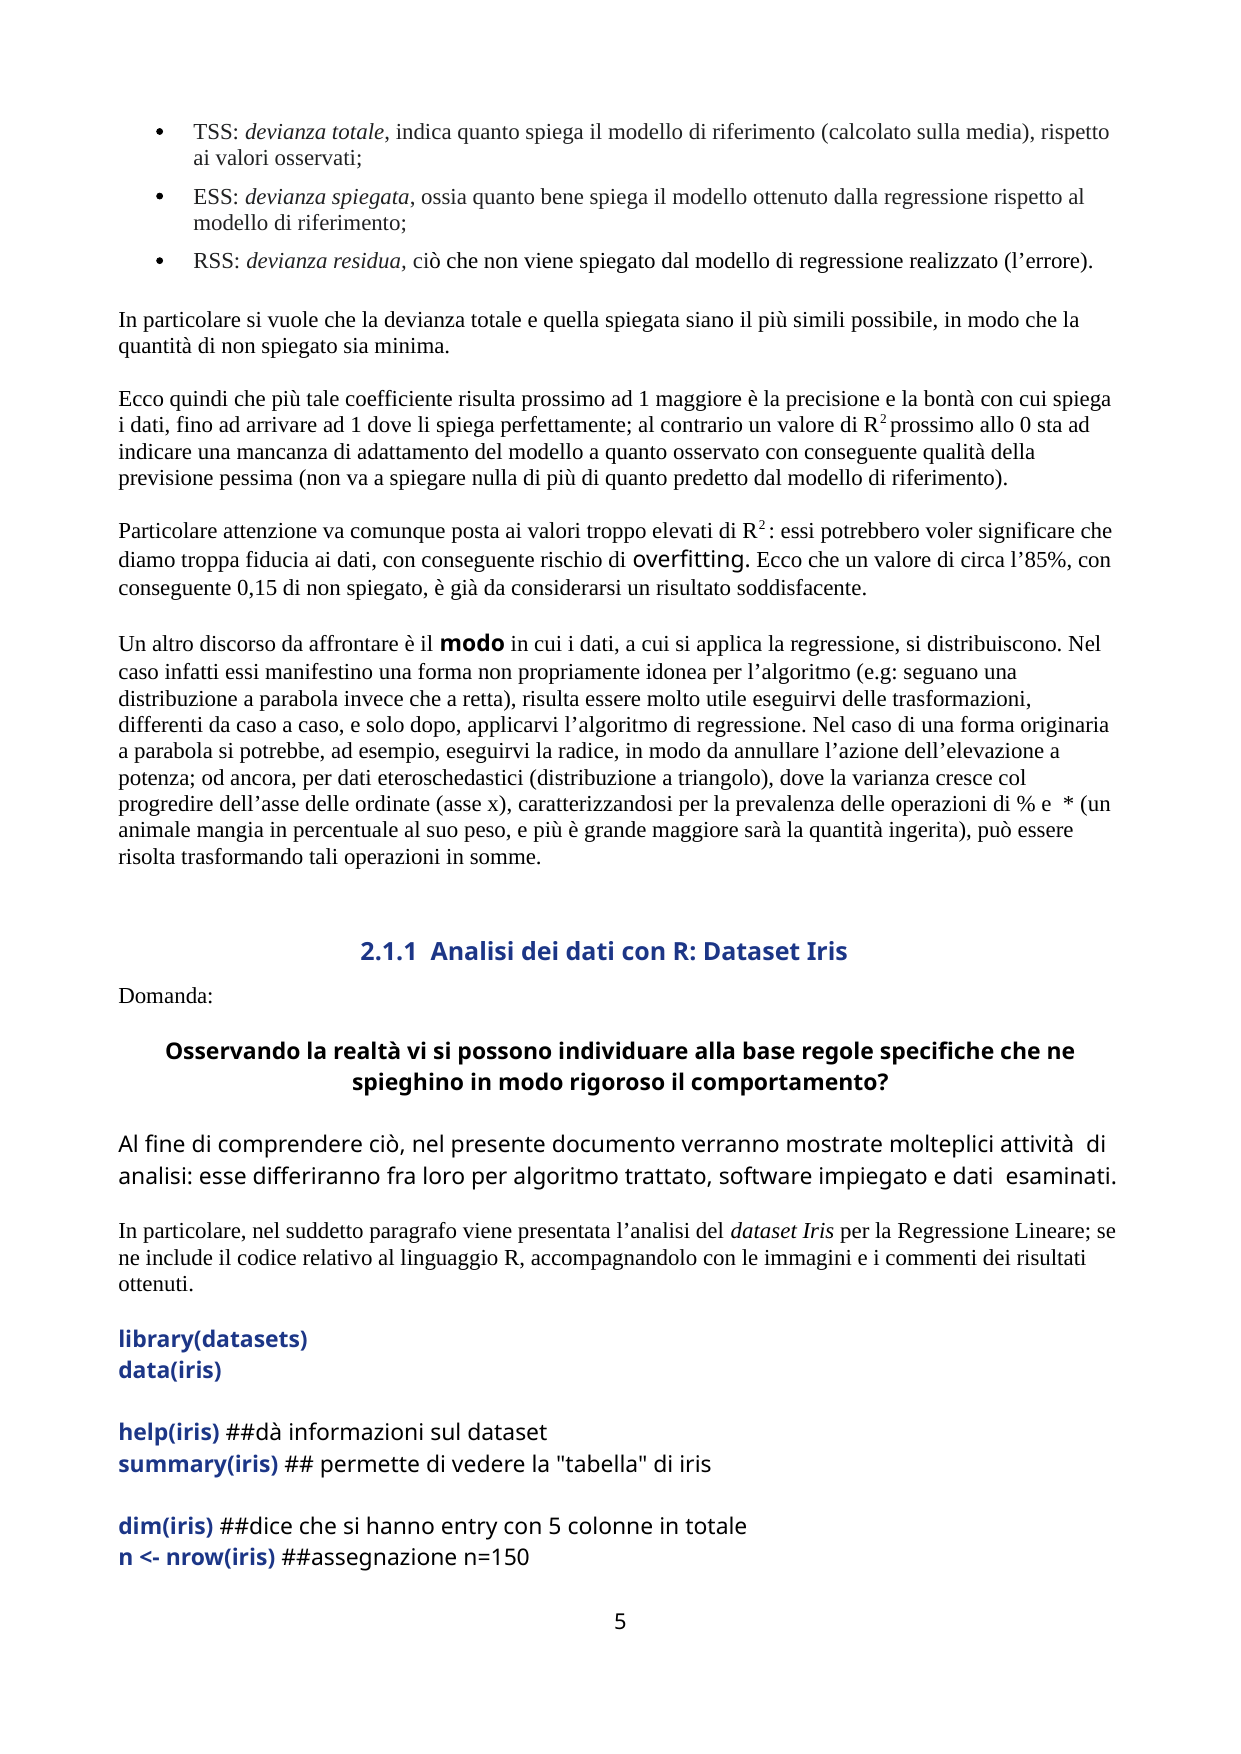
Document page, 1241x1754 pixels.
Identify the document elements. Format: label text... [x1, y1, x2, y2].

text Un altro discorso da affrontare è il modo in cui i dati, a cui si applica la regressione, si distribuiscono. Nel caso infatti essi manifestino una forma non propriamente idonea per l’algoritmo (e.g: seguano una distribuzione a parabola invece che a retta), risulta essere molto utile eseguirvi delle trasformazioni, differenti da caso a caso, e solo dopo, applicarvi l’algoritmo di regressione. Nel caso di una forma originaria a parabola si potrebbe, ad esempio, eseguirvi la radice, in modo da annullare l’azione dell’elevazione a potenza; od ancora, per dati eteroschedastici (distribuzione a triangolo), dove la varianza cresce col progredire dell’asse delle ordinate (asse x), caratterizzandosi per la prevalenza delle operazioni di % e * (un animale mangia in percentuale al suo peso, e più è grande maggiore sarà la quantità ingerita), può essere risolta trasformando tali operazioni in somme. [118, 627, 1122, 869]
text n <- nrow(iris) ##assegnazione n=150 [118, 1541, 1122, 1573]
list TSS: devianza totale, indica quanto spiega il modello di riferimento (calcolato sulla media), rispetto ai valori osservati; [156, 118, 1122, 171]
list ESS: devianza spiegata, ossia quanto bene spiega il modello ottenuto dalla regressione rispetto al modello di riferimento; [156, 183, 1122, 235]
text library(datasets) [118, 1323, 1122, 1354]
text Domanda: [118, 982, 1122, 1008]
text In particolare, nel suddetto paragrafo viene presentata l’analisi del dataset Iris per la Regressione Lineare; se ne include il codice relativo al linguaggio R, accompagnandolo con le immagini e i commenti dei risultati ottenuti. [118, 1217, 1122, 1296]
subtitle Analisi dei dati con R: Dataset Iris [118, 934, 1122, 968]
text Al fine di comprendere ciò, nel presente documento verranno mostrate molteplici attività di analisi: esse differiranno fra loro per algoritmo trattato, software impiegato e dati esaminati. [118, 1128, 1122, 1191]
text Ecco quindi che più tale coefficiente risulta prossimo ad 1 maggiore è la precisione e la bontà con cui spiega i dati, fino ad arrivare ad 1 dove li spiega perfettamente; al contrario un valore di R2 prossimo allo 0 sta ad indicare una mancanza di adattamento del modello a quanto osservato con conseguente qualità della previsione pessima (non va a spiegare nulla di più di quanto predetto dal modello di riferimento). [118, 385, 1122, 490]
text Particolare attenzione va comunque posta ai valori troppo elevati di R2 : essi potrebbero voler significare che diamo troppa fiducia ai dati, con conseguente rischio di overfitting. Ecco che un valore di circa l’85%, con conseguente 0,15 di non spiegato, è già da considerarsi un risultato soddisfacente. [118, 517, 1122, 601]
list RSS: devianza residua, ciò che non viene spiegato dal modello di regressione realizzato (l’errore). [156, 247, 1122, 274]
text In particolare si vuole che la devianza totale e quella spiegata siano il più simili possibile, in modo che la quantità di non spiegato sia minima. [118, 306, 1122, 359]
text help(iris) ##dà informazioni sul dataset [118, 1416, 1122, 1448]
text summary(iris) ## permette di vedere la "tabella" di iris [118, 1448, 1122, 1479]
text data(iris) [118, 1354, 1122, 1385]
text Osservando la realtà vi si possono individuare alla base regole specifiche che ne spieghino in modo rigoroso il comportamento? [118, 1034, 1122, 1097]
text dim(iris) ##dice che si hanno entry con 5 colonne in totale [118, 1510, 1122, 1541]
